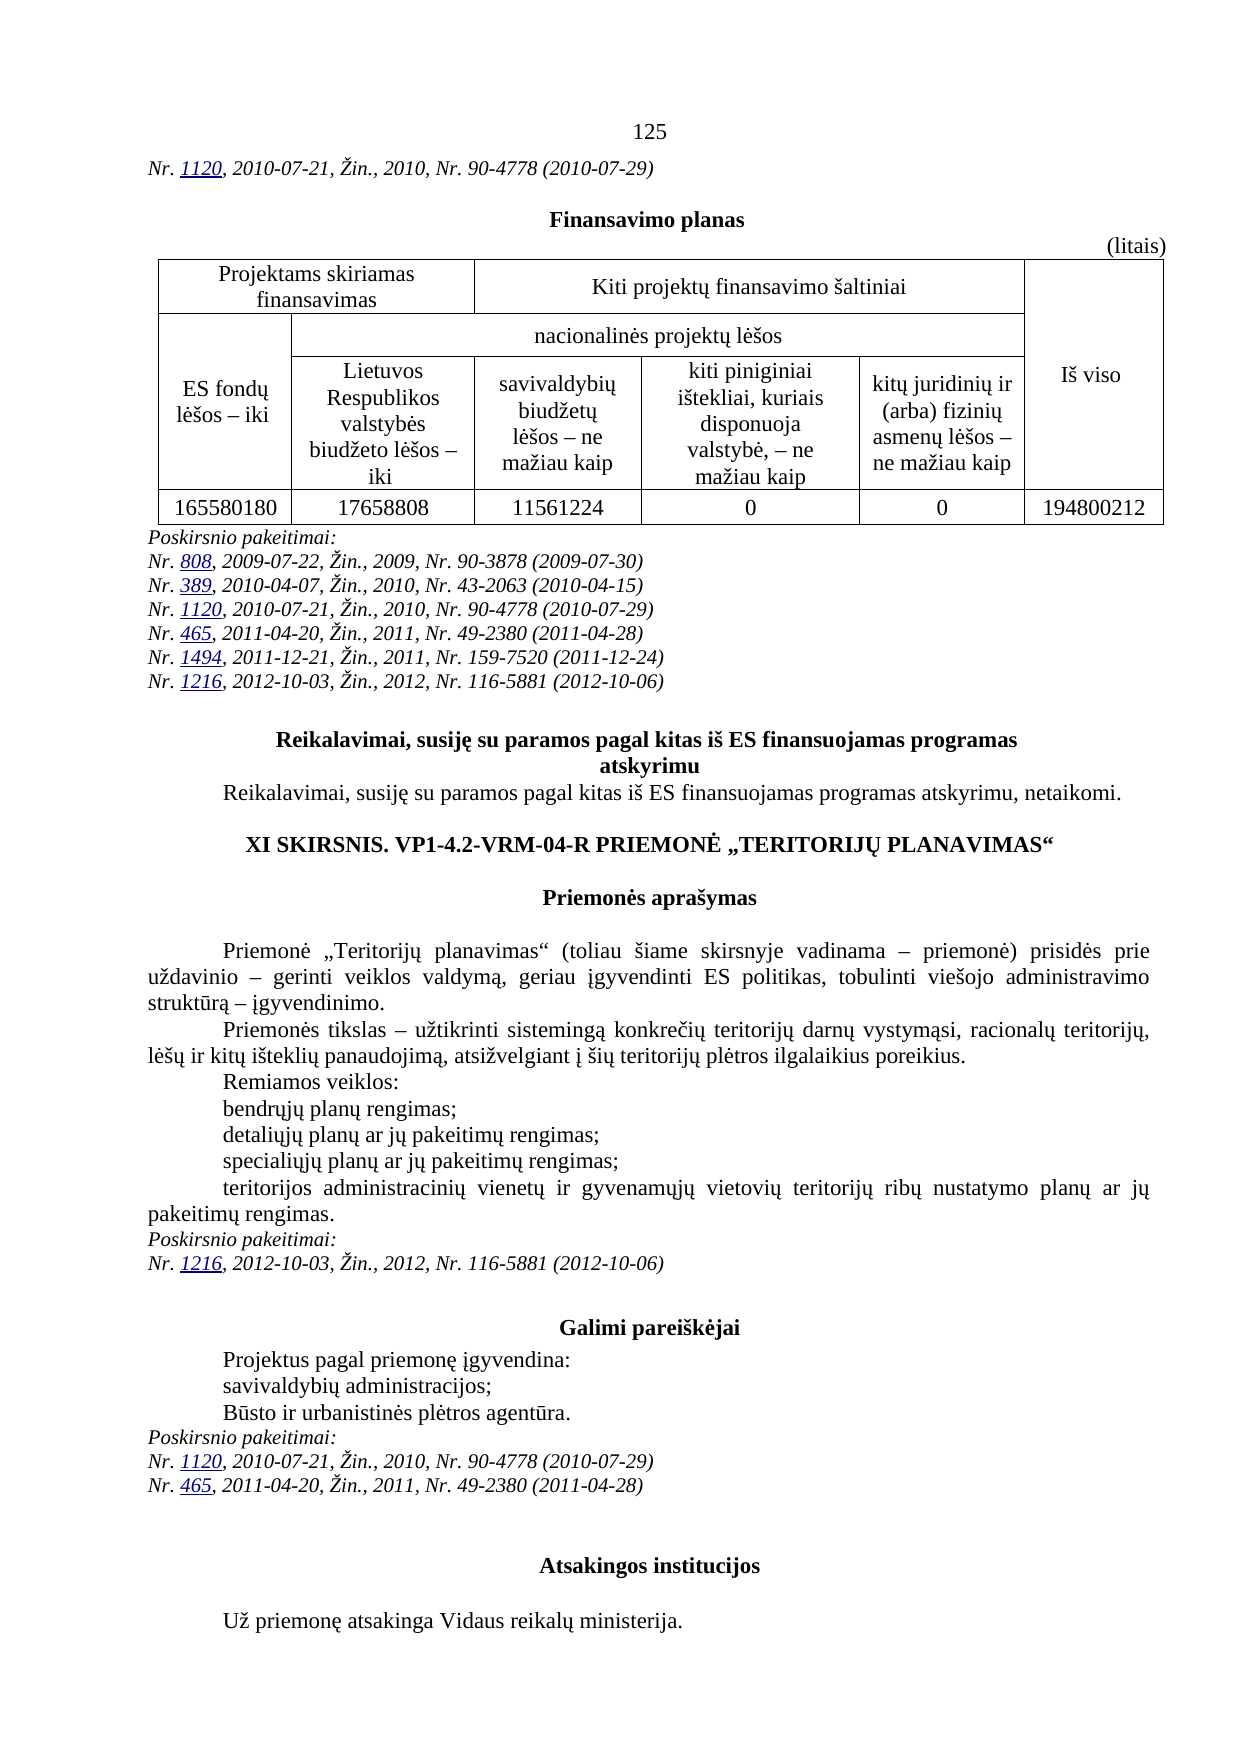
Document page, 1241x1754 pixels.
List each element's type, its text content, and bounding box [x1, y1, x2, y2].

text XI SKIRSNIS. VP1-4.2-VRM-04-R PRIEMONĖ „TERITORIJŲ PLANAVIMAS“ [148, 831, 1152, 858]
text Nr. 1216, 2012-10-03, Žin., 2012, Nr. 116-5881 (2012-10-06) [148, 669, 1152, 693]
text Nr. 1120, 2010-07-21, Žin., 2010, Nr. 90-4778 (2010-07-29) [148, 597, 1152, 621]
text Nr. 465, 2011-04-20, Žin., 2011, Nr. 49-2380 (2011-04-28) [148, 1473, 1152, 1497]
text Poskirsnio pakeitimai: [148, 1425, 1152, 1449]
table_cell Lietuvos Respublikos valstybės biudžeto lėšos – iki [292, 357, 474, 489]
text Priemonės aprašymas [148, 884, 1152, 910]
table_cell nacionalinės projektų lėšos [292, 314, 1024, 356]
text Atsakingos institucijos [148, 1552, 1152, 1579]
text Nr. 465, 2011-04-20, Žin., 2011, Nr. 49-2380 (2011-04-28) [148, 621, 1152, 645]
text Priemonės tikslas – užtikrinti sistemingą konkrečių teritorijų darnų vystymąsi, racionalų teritorijų, lėšų ir kitų išteklių panaudojimą, atsižvelgiant į šių teritorijų plėtros ilgalaikius poreikius. [148, 1016, 1152, 1068]
text Už priemonę atsakinga Vidaus reikalų ministerija. [148, 1608, 1152, 1634]
text Reikalavimai, susiję su paramos pagal kitas iš ES finansuojamas programas atskyrimu, netaikomi. [148, 778, 1152, 805]
table_header Iš viso [1025, 260, 1163, 489]
text specialiųjų planų ar jų pakeitimų rengimas; [148, 1147, 1152, 1174]
table_cell ES fondų lėšos – iki [159, 314, 291, 489]
text Galimi pareiškėjai [148, 1313, 1152, 1340]
text Nr. 1494, 2011-12-21, Žin., 2011, Nr. 159-7520 (2011-12-24) [148, 645, 1152, 669]
text savivaldybių administracijos; [148, 1372, 1152, 1399]
table_cell 17658808 [292, 490, 474, 524]
table_cell savivaldybių biudžetų lėšos – ne mažiau kaip [475, 357, 641, 489]
text Nr. 1120, 2010-07-21, Žin., 2010, Nr. 90-4778 (2010-07-29) [148, 1449, 1152, 1473]
text (litais) [148, 232, 1166, 259]
table_header Projektams skiriamas finansavimas [159, 260, 474, 312]
table_cell 0 [642, 490, 859, 524]
text Nr. 1216, 2012-10-03, Žin., 2012, Nr. 116-5881 (2012-10-06) [148, 1251, 1152, 1275]
text Projektus pagal priemonę įgyvendina: [148, 1346, 1152, 1372]
text Nr. 389, 2010-04-07, Žin., 2010, Nr. 43-2063 (2010-04-15) [148, 573, 1152, 597]
text teritorijos administracinių vienetų ir gyvenamųjų vietovių teritorijų ribų nustatymo planų ar jų pakeitimų rengimas. [148, 1174, 1152, 1227]
table_cell 194800212 [1025, 490, 1163, 524]
text Būsto ir urbanistinės plėtros agentūra. [148, 1399, 1152, 1425]
table_cell 11561224 [475, 490, 641, 524]
text Priemonė „Teritorijų planavimas“ (toliau šiame skirsnyje vadinama – priemonė) prisidės prie uždavinio – gerinti veiklos valdymą, geriau įgyvendinti ES politikas, tobulinti viešojo administravimo struktūrą – įgyvendinimo. [148, 937, 1152, 1016]
text Poskirsnio pakeitimai: [148, 1227, 1152, 1251]
table_cell 165580180 [159, 490, 291, 524]
text Finansavimo planas [148, 206, 1152, 232]
text detaliųjų planų ar jų pakeitimų rengimas; [148, 1121, 1152, 1147]
text Nr. 1120, 2010-07-21, Žin., 2010, Nr. 90-4778 (2010-07-29) [148, 156, 1152, 180]
text Nr. 808, 2009-07-22, Žin., 2009, Nr. 90-3878 (2009-07-30) [148, 549, 1152, 573]
text Reikalavimai, susiję su paramos pagal kitas iš ES finansuojamas programas atskyrimu [148, 726, 1152, 778]
table_cell kiti piniginiai ištekliai, kuriais disponuoja valstybė, – ne mažiau kaip [642, 357, 859, 489]
text Remiamos veiklos: [148, 1068, 1152, 1095]
text Poskirsnio pakeitimai: [148, 525, 1152, 549]
text bendrųjų planų rengimas; [148, 1095, 1152, 1121]
table_cell 0 [860, 490, 1024, 524]
table_header Kiti projektų finansavimo šaltiniai [475, 260, 1024, 312]
table_cell kitų juridinių ir (arba) fizinių asmenų lėšos – ne mažiau kaip [860, 357, 1024, 489]
